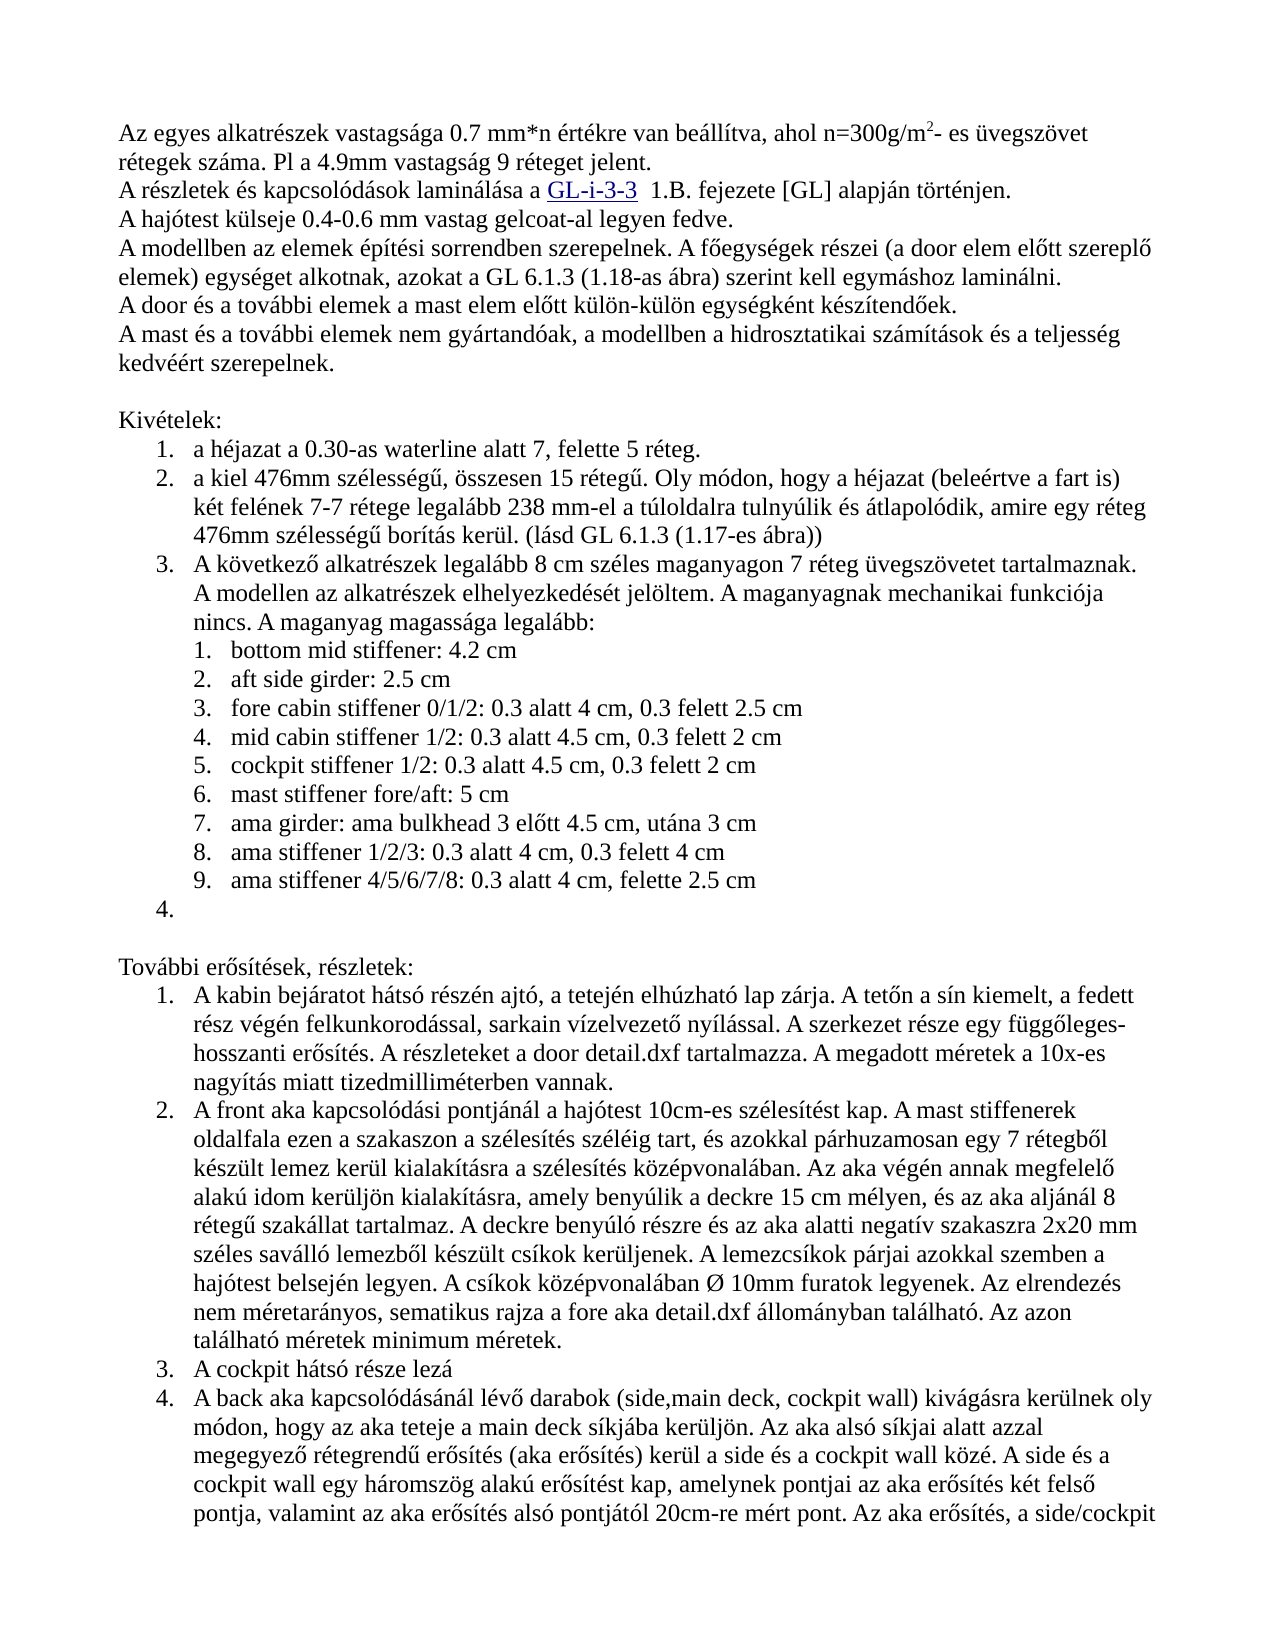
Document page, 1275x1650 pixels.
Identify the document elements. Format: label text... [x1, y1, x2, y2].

list A következő alkatrészek legalább 8 cm széles maganyagon 7 réteg üvegszövetet tartalmaznak. A modellen az alkatrészek elhelyezkedését jelöltem. A maganyagnak mechanikai funkciója nincs. A maganyag magassága legalább: [156, 549, 1157, 636]
list a héjazat a 0.30-as waterline alatt 7, felette 5 réteg. [156, 434, 1157, 463]
list ama stiffener 4/5/6/7/8: 0.3 alatt 4 cm, felette 2.5 cm [193, 866, 1157, 894]
list A cockpit hátsó része lezá [156, 1354, 1157, 1383]
list a kiel 476mm szélességű, összesen 15 rétegű. Oly módon, hogy a héjazat (beleértve a fart is) két felének 7-7 rétege legalább 238 mm-el a túloldalra tulnyúlik és átlapolódik, amire egy réteg 476mm szélességű borítás kerül. (lásd GL 6.1.3 (1.17-es ábra)) [156, 463, 1157, 549]
list cockpit stiffener 1/2: 0.3 alatt 4.5 cm, 0.3 felett 2 cm [193, 751, 1157, 779]
list A front aka kapcsolódási pontjánál a hajótest 10cm-es szélesítést kap. A mast stiffenerek oldalfala ezen a szakaszon a szélesítés széléig tart, és azokkal párhuzamosan egy 7 rétegből készült lemez kerül kialakításra a szélesítés középvonalában. Az aka végén annak megfelelő alakú idom kerüljön kialakításra, amely benyúlik a deckre 15 cm mélyen, és az aka aljánál 8 rétegű szakállat tartalmaz. A deckre benyúló részre és az aka alatti negatív szakaszra 2x20 mm széles saválló lemezből készült csíkok kerüljenek. A lemezcsíkok párjai azokkal szemben a hajótest belsején legyen. A csíkok középvonalában Ø 10mm furatok legyenek. Az elrendezés nem méretarányos, sematikus rajza a fore aka detail.dxf állományban található. Az azon található méretek minimum méretek. [156, 1096, 1157, 1354]
text A door és a további elemek a mast elem előtt külön-külön egységként készítendőek. [118, 291, 1157, 319]
list mid cabin stiffener 1/2: 0.3 alatt 4.5 cm, 0.3 felett 2 cm [193, 722, 1157, 751]
text A modellben az elemek építési sorrendben szerepelnek. A főegységek részei (a door elem előtt szereplő elemek) egységet alkotnak, azokat a GL 6.1.3 (1.18-as ábra) szerint kell egymáshoz laminálni. [118, 233, 1157, 291]
list mast stiffener fore/aft: 5 cm [193, 779, 1157, 808]
list fore cabin stiffener 0/1/2: 0.3 alatt 4 cm, 0.3 felett 2.5 cm [193, 693, 1157, 722]
list ama girder: ama bulkhead 3 előtt 4.5 cm, utána 3 cm [193, 808, 1157, 837]
text Kivételek: [118, 406, 1157, 434]
text A hajótest külseje 0.4-0.6 mm vastag gelcoat-al legyen fedve. [118, 204, 1157, 233]
list A back aka kapcsolódásánál lévő darabok (side,main deck, cockpit wall) kivágásra kerülnek oly módon, hogy az aka teteje a main deck síkjába kerüljön. Az aka alsó síkjai alatt azzal megegyező rétegrendű erősítés (aka erősítés) kerül a side és a cockpit wall közé. A side és a cockpit wall egy háromszög alakú erősítést kap, amelynek pontjai az aka erősítés két felső pontja, valamint az aka erősítés alsó pontjától 20cm-re mért pont. Az aka erősítés, a side/cockpit [156, 1383, 1157, 1527]
list bottom mid stiffener: 4.2 cm [193, 636, 1157, 664]
list ama stiffener 1/2/3: 0.3 alatt 4 cm, 0.3 felett 4 cm [193, 837, 1157, 866]
list aft side girder: 2.5 cm [193, 664, 1157, 693]
list A kabin bejáratot hátsó részén ajtó, a tetején elhúzható lap zárja. A tetőn a sín kiemelt, a fedett rész végén felkunkorodással, sarkain vízelvezető nyílással. A szerkezet része egy függőleges-hosszanti erősítés. A részleteket a door detail.dxf tartalmazza. A megadott méretek a 10x-es nagyítás miatt tizedmilliméterben vannak. [156, 981, 1157, 1096]
text A mast és a további elemek nem gyártandóak, a modellben a hidrosztatikai számítások és a teljesség kedvéért szerepelnek. [118, 319, 1157, 377]
text Az egyes alkatrészek vastagsága 0.7 mm*n értékre van beállítva, ahol n=300g/m2- es üvegszövet rétegek száma. Pl a 4.9mm vastagság 9 réteget jelent. [118, 118, 1157, 176]
text A részletek és kapcsolódások laminálása a GL-i-3-3 1.B. fejezete [GL] alapján történjen. [118, 176, 1157, 204]
text További erősítések, részletek: [118, 952, 1157, 981]
